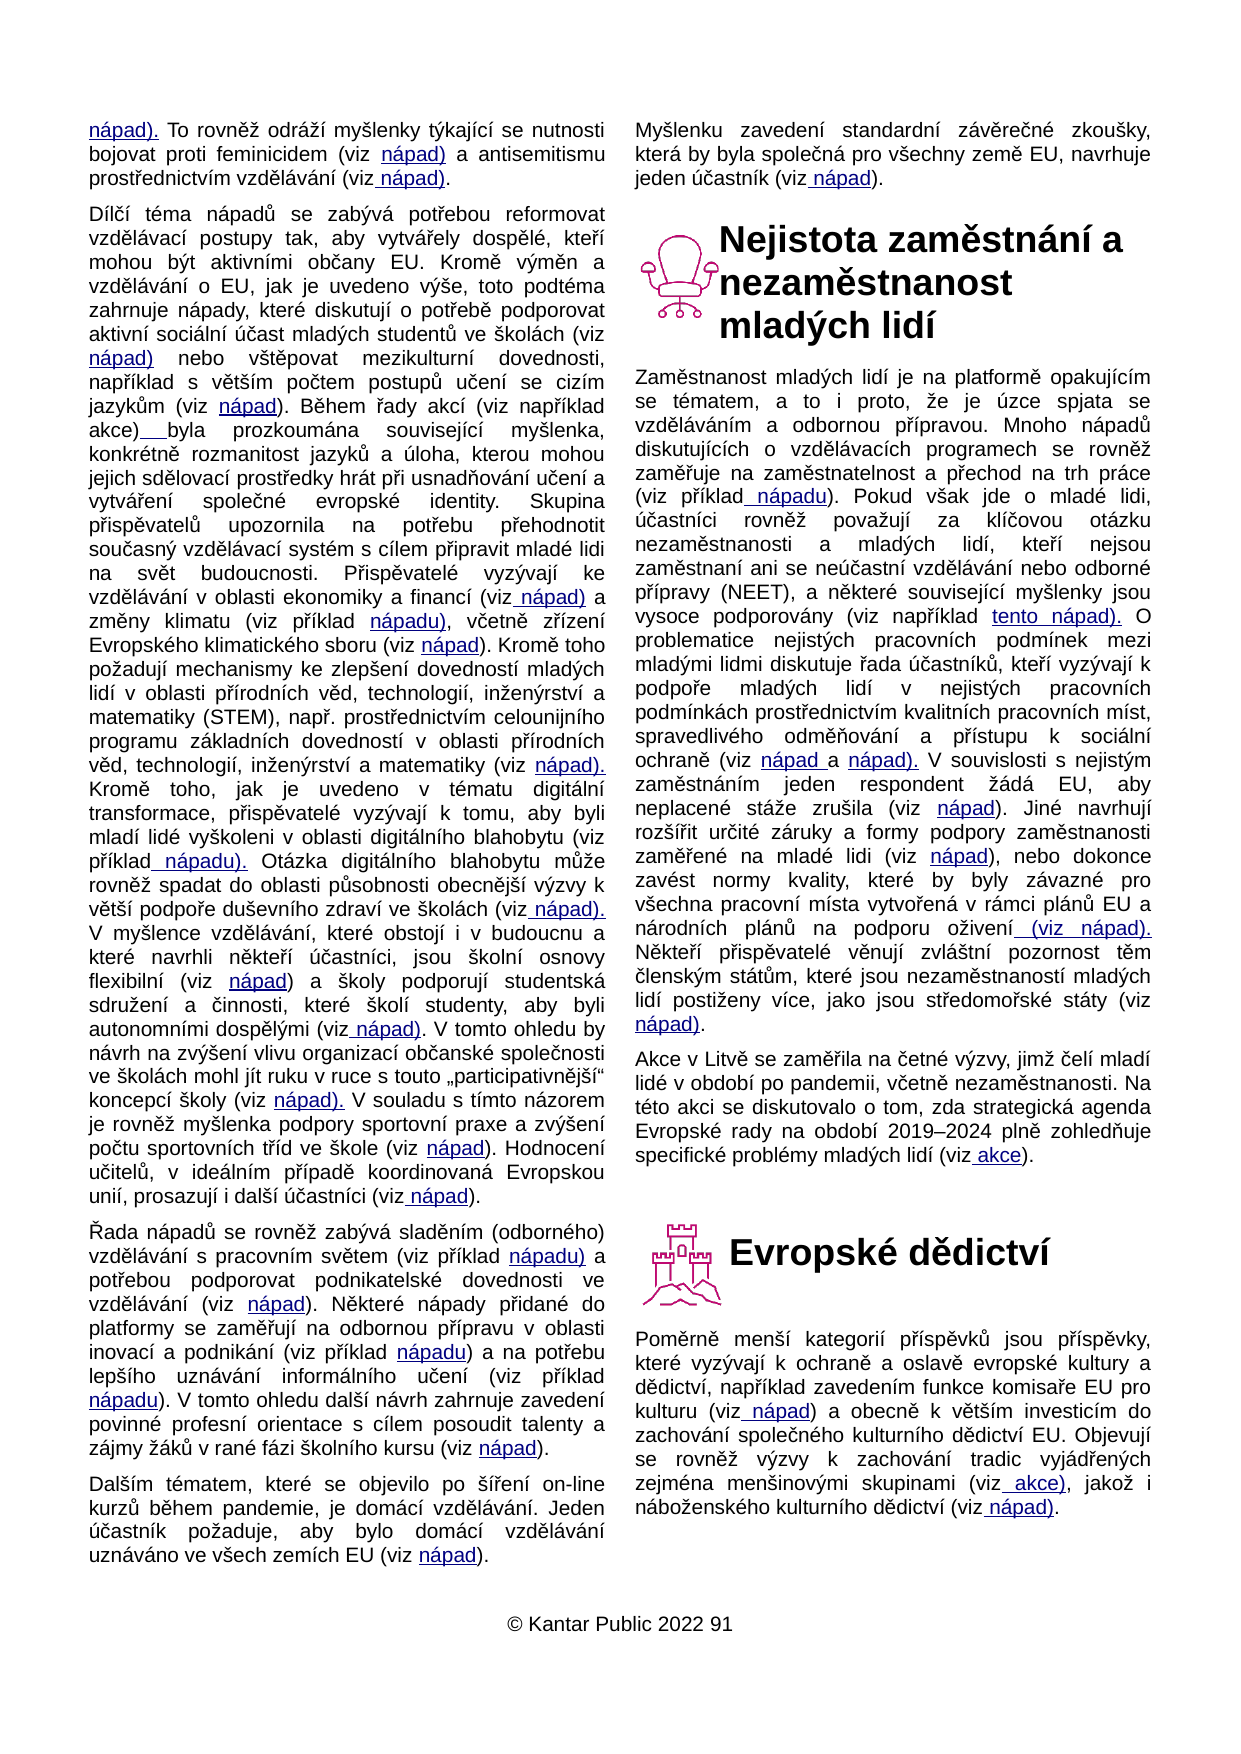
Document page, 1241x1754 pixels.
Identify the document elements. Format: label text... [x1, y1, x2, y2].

text Dílčí téma nápadů se zabývá potřebou reformovat vzdělávací postupy tak, aby vytvářely dospělé, kteří mohou být aktivními občany EU. Kromě výměn a vzdělávání o EU, jak je uvedeno výše, toto podtéma zahrnuje nápady, které diskutují o potřebě podporovat aktivní sociální účast mladých studentů ve školách (viz nápad) nebo vštěpovat mezikulturní dovednosti, například s větším počtem postupů učení se cizím jazykům (viz nápad). Během řady akcí (viz například akce) byla prozkoumána související myšlenka, konkrétně rozmanitost jazyků a úloha, kterou mohou jejich sdělovací prostředky hrát při usnadňování učení a vytváření společné evropské identity. Skupina přispěvatelů upozornila na potřebu přehodnotit současný vzdělávací systém s cílem připravit mladé lidi na svět budoucnosti. Přispěvatelé vyzývají ke vzdělávání v oblasti ekonomiky a financí (viz nápad) a změny klimatu (viz příklad nápadu), včetně zřízení Evropského klimatického sboru (viz nápad). Kromě toho požadují mechanismy ke zlepšení dovedností mladých lidí v oblasti přírodních věd, technologií, inženýrství a matematiky (STEM), např. prostřednictvím celounijního programu základních dovedností v oblasti přírodních věd, technologií, inženýrství a matematiky (viz nápad). Kromě toho, jak je uvedeno v tématu digitální transformace, přispěvatelé vyzývají k tomu, aby byli mladí lidé vyškoleni v oblasti digitálního blahobytu (viz příklad nápadu). Otázka digitálního blahobytu může rovněž spadat do oblasti působnosti obecnější výzvy k větší podpoře duševního zdraví ve školách (viz nápad). V myšlence vzdělávání, které obstojí i v budoucnu a které navrhli někteří účastníci, jsou školní osnovy flexibilní (viz nápad) a školy podporují studentská sdružení a činnosti, které školí studenty, aby byli autonomními dospělými (viz nápad). V tomto ohledu by návrh na zvýšení vlivu organizací občanské společnosti ve školách mohl jít ruku v ruce s touto „participativnější“ koncepcí školy (viz nápad). V souladu s tímto názorem je rovněž myšlenka podpory sportovní praxe a zvýšení počtu sportovních tříd ve škole (viz nápad). Hodnocení učitelů, v ideálním případě koordinovaná Evropskou unií, prosazují i další účastníci (viz nápad). [88, 202, 605, 1208]
subtitle Evropské dědictví [729, 1230, 1152, 1273]
text Myšlenku zavedení standardní závěrečné zkoušky, která by byla společná pro všechny země EU, navrhuje jeden účastník (viz nápad). [635, 118, 1152, 190]
text Řada nápadů se rovněž zabývá sladěním (odborného) vzdělávání s pracovním světem (viz příklad nápadu) a potřebou podporovat podnikatelské dovednosti ve vzdělávání (viz nápad). Některé nápady přidané do platformy se zaměřují na odbornou přípravu v oblasti inovací a podnikání (viz příklad nápadu) a na potřebu lepšího uznávání informálního učení (viz příklad nápadu). V tomto ohledu další návrh zahrnuje zavedení povinné profesní orientace s cílem posoudit talenty a zájmy žáků v rané fázi školního kursu (viz nápad). [88, 1220, 605, 1459]
text Akce v Litvě se zaměřila na četné výzvy, jimž čelí mladí lidé v období po pandemii, včetně nezaměstnanosti. Na této akci se diskutovalo o tom, zda strategická agenda Evropské rady na období 2019–2024 plně zohledňuje specifické problémy mladých lidí (viz akce). [635, 1047, 1152, 1167]
subtitle Nejistota zaměstnání a nezaměstnanost mladých lidí [635, 217, 1152, 346]
text Zaměstnanost mladých lidí je na platformě opakujícím se tématem, a to i proto, že je úzce spjata se vzděláváním a odbornou přípravou. Mnoho nápadů diskutujících o vzdělávacích programech se rovněž zaměřuje na zaměstnatelnost a přechod na trh práce (viz příklad nápadu). Pokud však jde o mladé lidi, účastníci rovněž považují za klíčovou otázku nezaměstnanosti a mladých lidí, kteří nejsou zaměstnaní ani se neúčastní vzdělávání nebo odborné přípravy (NEET), a některé související myšlenky jsou vysoce podporovány (viz například tento nápad). O problematice nejistých pracovních podmínek mezi mladými lidmi diskutuje řada účastníků, kteří vyzývají k podpoře mladých lidí v nejistých pracovních podmínkách prostřednictvím kvalitních pracovních míst, spravedlivého odměňování a přístupu k sociální ochraně (viz nápad a nápad). V souvislosti s nejistým zaměstnáním jeden respondent žádá EU, aby neplacené stáže zrušila (viz nápad). Jiné navrhují rozšířit určité záruky a formy podpory zaměstnanosti zaměřené na mladé lidi (viz nápad), nebo dokonce zavést normy kvality, které by byly závazné pro všechna pracovní místa vytvořená v rámci plánů EU a národních plánů na podporu oživení (viz nápad). Někteří přispěvatelé věnují zvláštní pozornost těm členským státům, které jsou nezaměstnaností mladých lidí postiženy více, jako jsou středomořské státy (viz nápad). [635, 364, 1152, 1035]
text nápad). To rovněž odráží myšlenky týkající se nutnosti bojovat proti feminicidem (viz nápad) a antisemitismu prostřednictvím vzdělávání (viz nápad). [88, 118, 605, 190]
picture [640, 235, 719, 318]
text Dalším tématem, které se objevilo po šíření on-line kurzů během pandemie, je domácí vzdělávání. Jeden účastník požaduje, aby bylo domácí vzdělávání uznáváno ve všech zemích EU (viz nápad). [88, 1471, 605, 1567]
picture [635, 1218, 729, 1312]
text Poměrně menší kategorií příspěvků jsou příspěvky, které vyzývají k ochraně a oslavě evropské kultury a dědictví, například zavedením funkce komisaře EU pro kulturu (viz nápad) a obecně k větším investicím do zachování společného kulturního dědictví EU. Objevují se rovněž výzvy k zachování tradic vyjádřených zejména menšinovými skupinami (viz akce), jakož i náboženského kulturního dědictví (viz nápad). [635, 1327, 1152, 1519]
